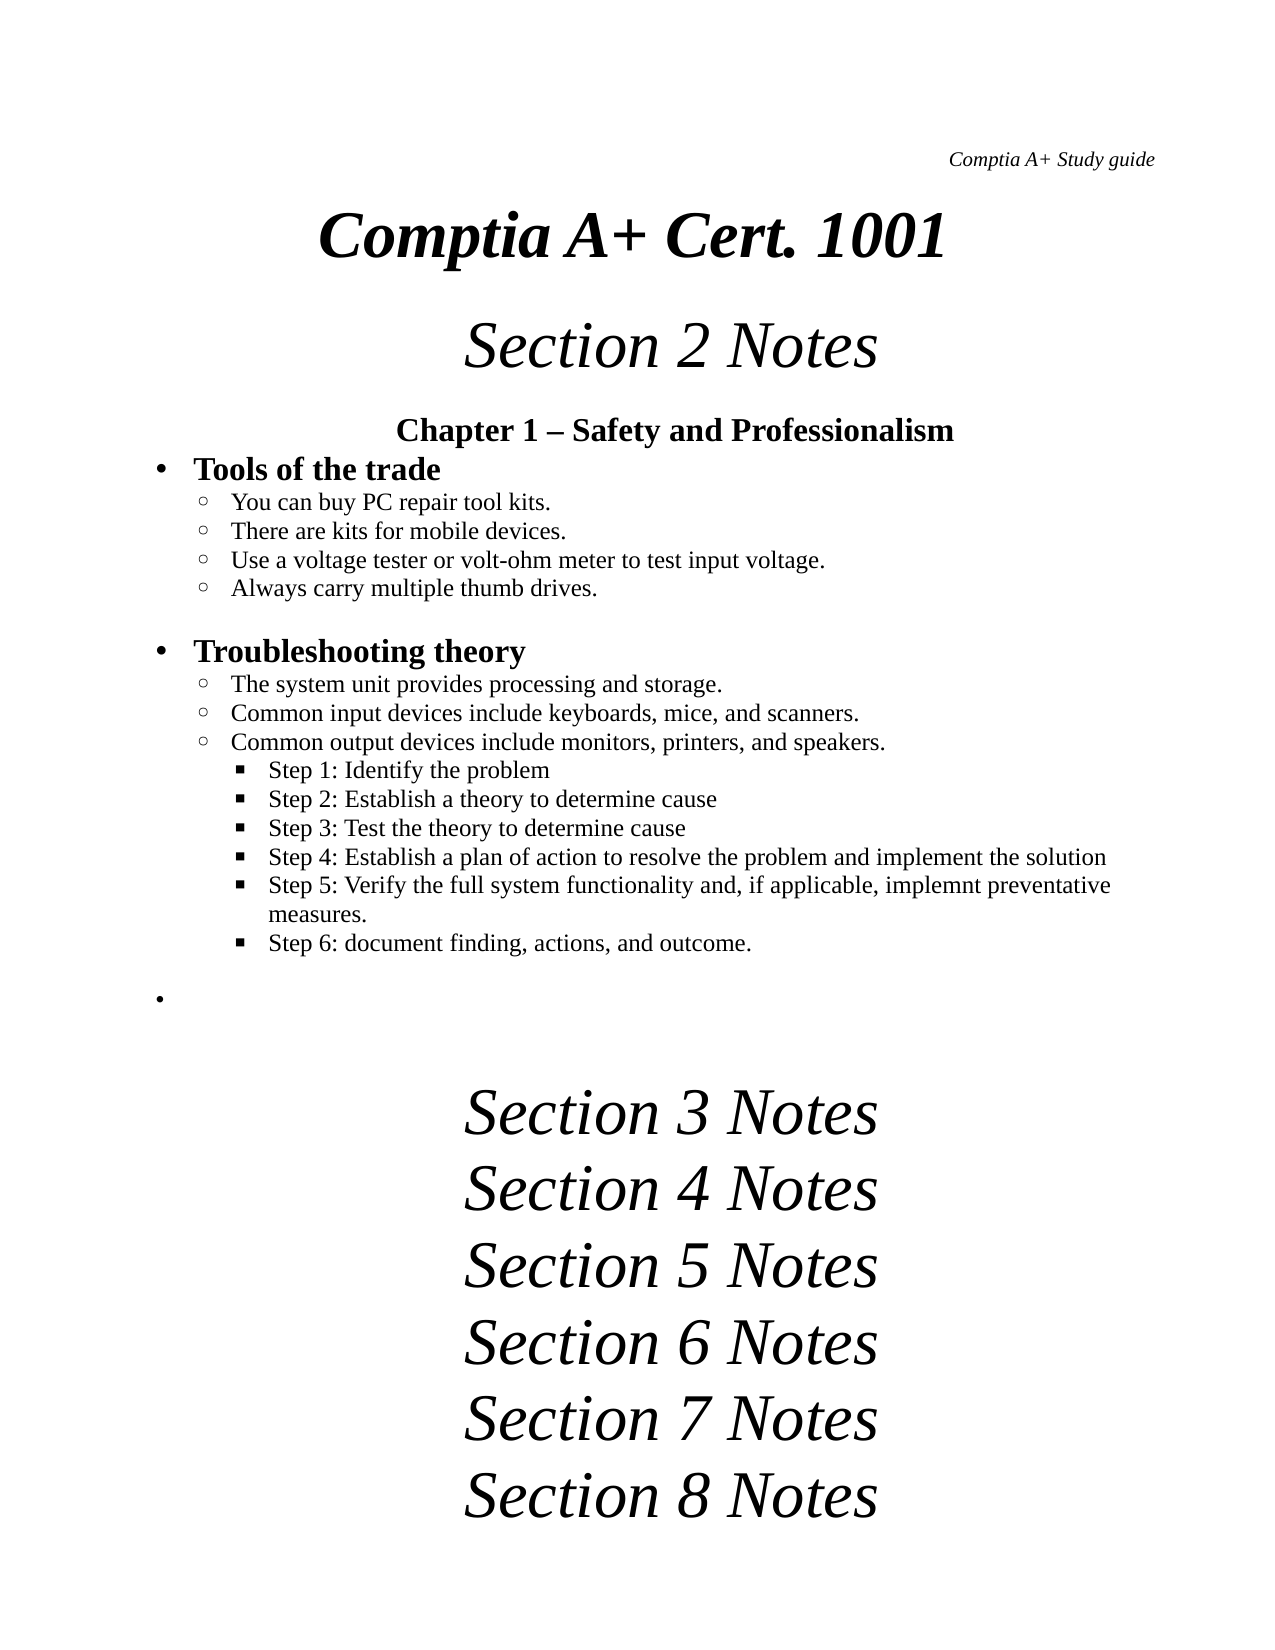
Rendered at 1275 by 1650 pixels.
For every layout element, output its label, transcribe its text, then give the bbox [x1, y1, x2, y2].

list Step 4: Establish a plan of action to resolve the problem and implement the solution [231, 842, 1157, 871]
list There are kits for mobile devices. [193, 516, 1157, 545]
list Always carry multiple thumb drives. [193, 573, 1157, 602]
list Comptia A+ Study guide [156, 147, 1157, 171]
list Step 6: document finding, actions, and outcome. [231, 928, 1157, 957]
list Use a voltage tester or volt-ohm meter to test input voltage. [193, 545, 1157, 573]
text Comptia A+ Cert. 1001 [118, 195, 1157, 272]
list Section 6 Notes [156, 1302, 1157, 1378]
list Section 3 Notes [156, 1072, 1157, 1148]
list Common output devices include monitors, printers, and speakers. [193, 727, 1157, 756]
list Section 8 Notes [156, 1455, 1157, 1532]
list Troubleshooting theory [156, 631, 1157, 669]
list Step 1: Identify the problem [231, 756, 1157, 784]
list Chapter 1 – Safety and Professionalism [156, 411, 1157, 449]
list Section 7 Notes [156, 1378, 1157, 1455]
list Section 5 Notes [156, 1225, 1157, 1302]
list Tools of the trade [156, 449, 1157, 487]
list Step 3: Test the theory to determine cause [231, 813, 1157, 842]
list You can buy PC repair tool kits. [193, 487, 1157, 516]
list Common input devices include keyboards, mice, and scanners. [193, 698, 1157, 727]
list Step 2: Establish a theory to determine cause [231, 784, 1157, 813]
list Section 4 Notes [156, 1148, 1157, 1225]
list Step 5: Verify the full system functionality and, if applicable, implemnt preventative measures. [231, 871, 1157, 928]
list The system unit provides processing and storage. [193, 669, 1157, 698]
list Section 2 Notes [156, 305, 1157, 382]
